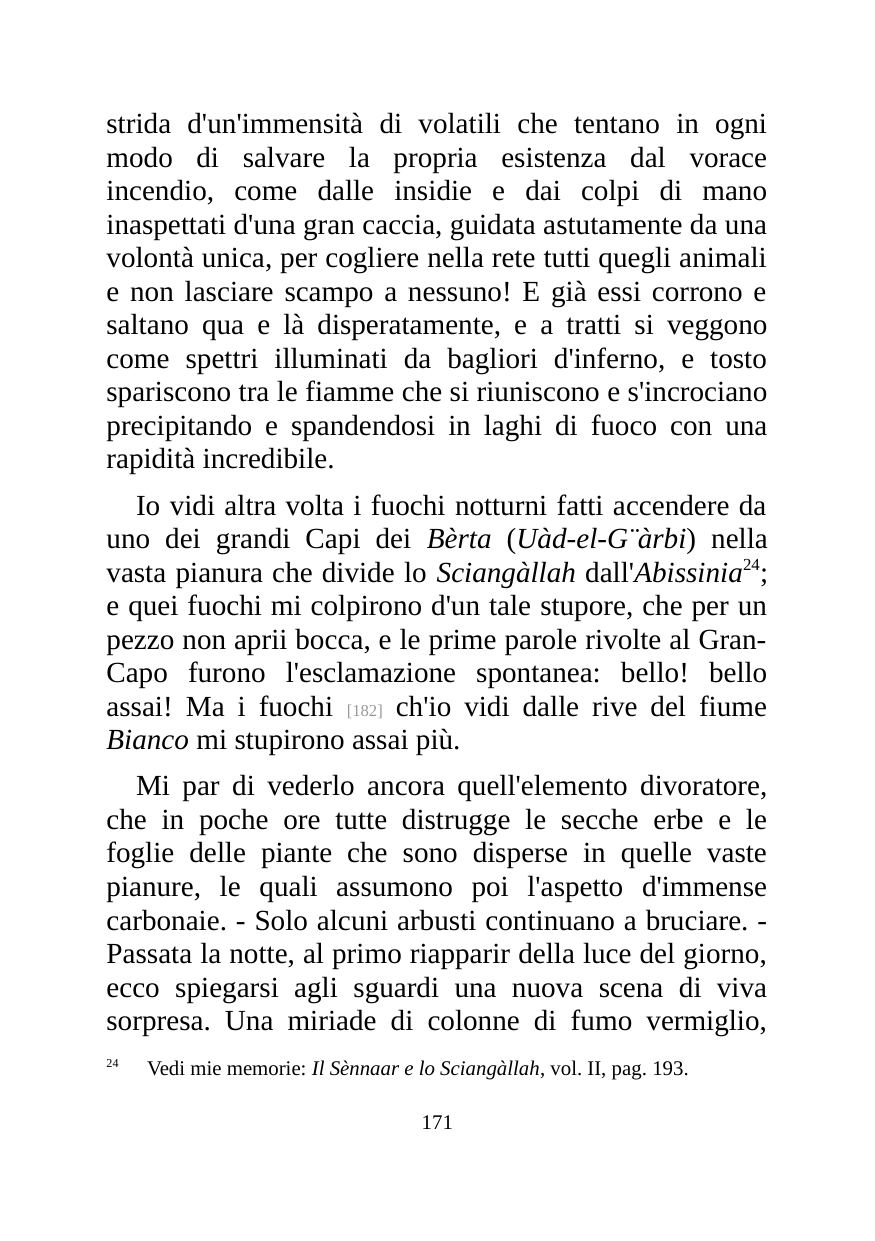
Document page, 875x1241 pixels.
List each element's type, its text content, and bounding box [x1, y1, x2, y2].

text strida d'un'immensità di volatili che tentano in ogni modo di salvare la propria esistenza dal vorace incendio, come dalle insidie e dai colpi di mano inaspettati d'una gran caccia, guidata astutamente da una volontà unica, per cogliere nella rete tutti quegli animali e non lasciare scampo a nessuno! E già essi corrono e saltano qua e là disperatamente, e a tratti si veggono come spettri illuminati da bagliori d'inferno, e tosto spariscono tra le fiamme che si riuniscono e s'incrociano precipitando e spandendosi in laghi di fuoco con una rapidità incredibile. [106, 106, 768, 475]
text Mi par di vederlo ancora quell'elemento divoratore, che in poche ore tutte distrugge le secche erbe e le foglie delle piante che sono disperse in quelle vaste pianure, le quali assumono poi l'aspetto d'immense carbonaie. - Solo alcuni arbusti continuano a bruciare. - Passata la notte, al primo riapparir della luce del giorno, ecco spiegarsi agli sguardi una nuova scena di viva sorpresa. Una miriade di colonne di fumo vermiglio, [106, 768, 768, 1037]
text Vedi mie memorie: Il Sènnaar e lo Sciangàllah, vol. II, pag. 193. [106, 1056, 768, 1080]
text Io vidi altra volta i fuochi notturni fatti accendere da uno dei grandi Capi dei Bèrta (Uàd-el-G¨àrbi) nella vasta pianura che divide lo Sciangàllah dall'Abissinia; e quei fuochi mi colpirono d'un tale stupore, che per un pezzo non aprii bocca, e le prime parole rivolte al Gran-Capo furono l'esclamazione spontanea: bello! bello assai! Ma i fuochi [182] ch'io vidi dalle rive del fiume Bianco mi stupirono assai più. [106, 488, 768, 756]
